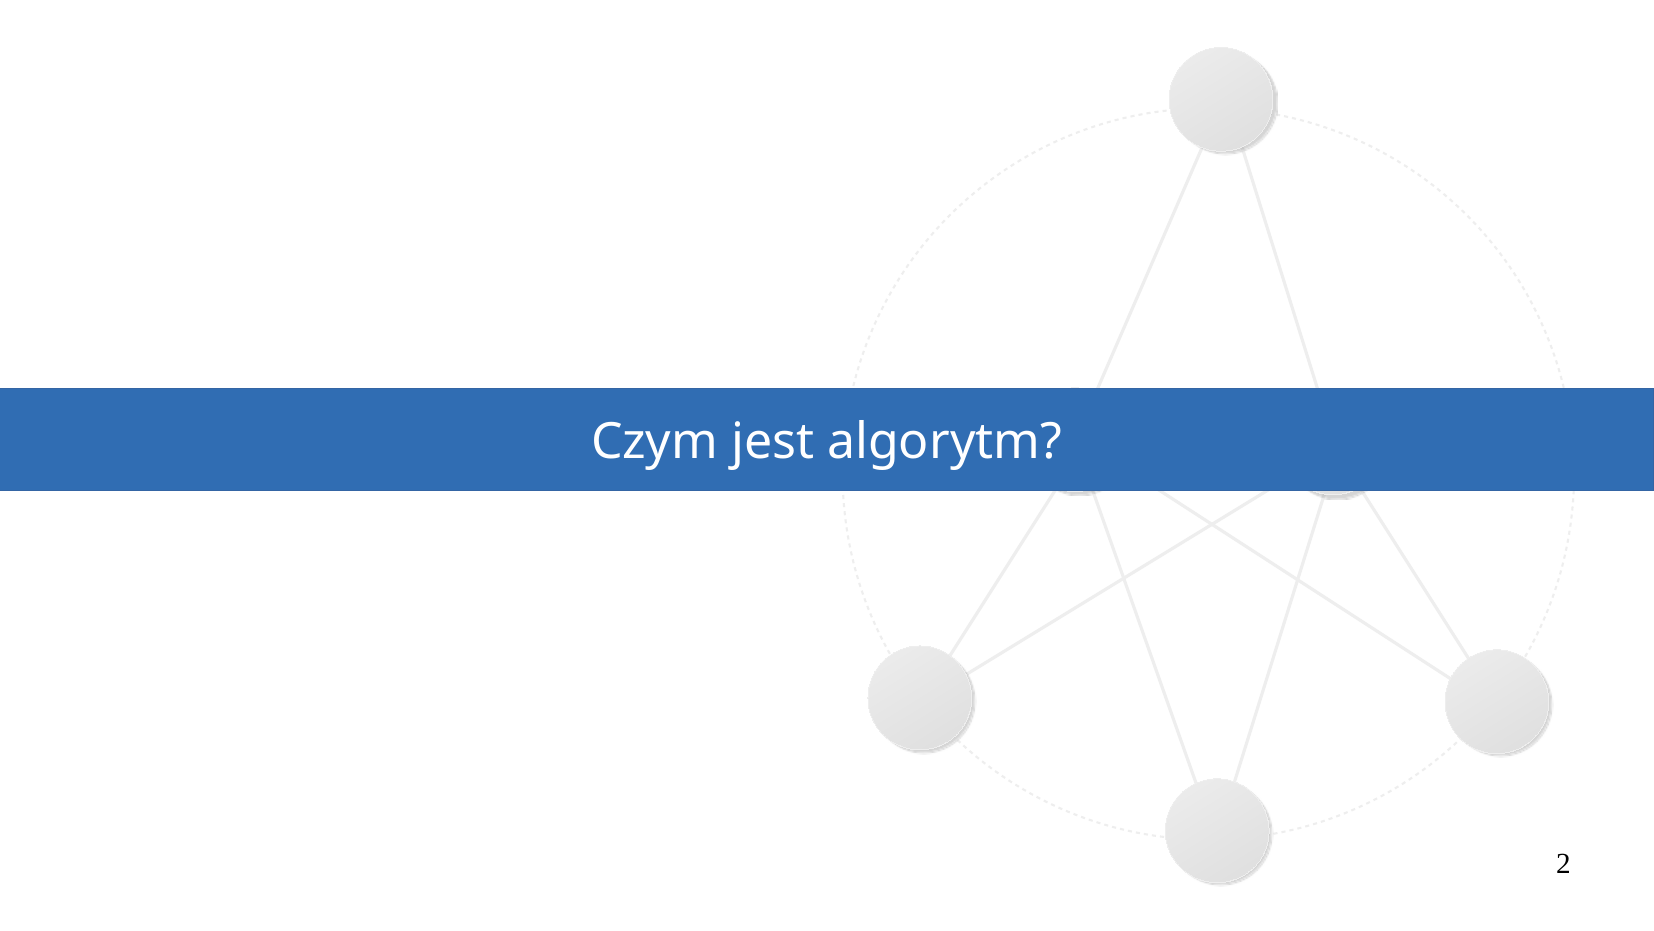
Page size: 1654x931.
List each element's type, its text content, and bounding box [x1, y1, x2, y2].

text_box [1313, 491, 1353, 495]
text_box [1165, 778, 1270, 883]
text_box Czym jest algorytm? [0, 388, 1654, 491]
text_box [1445, 649, 1549, 754]
text_box [1169, 47, 1273, 152]
text_box [867, 645, 972, 750]
